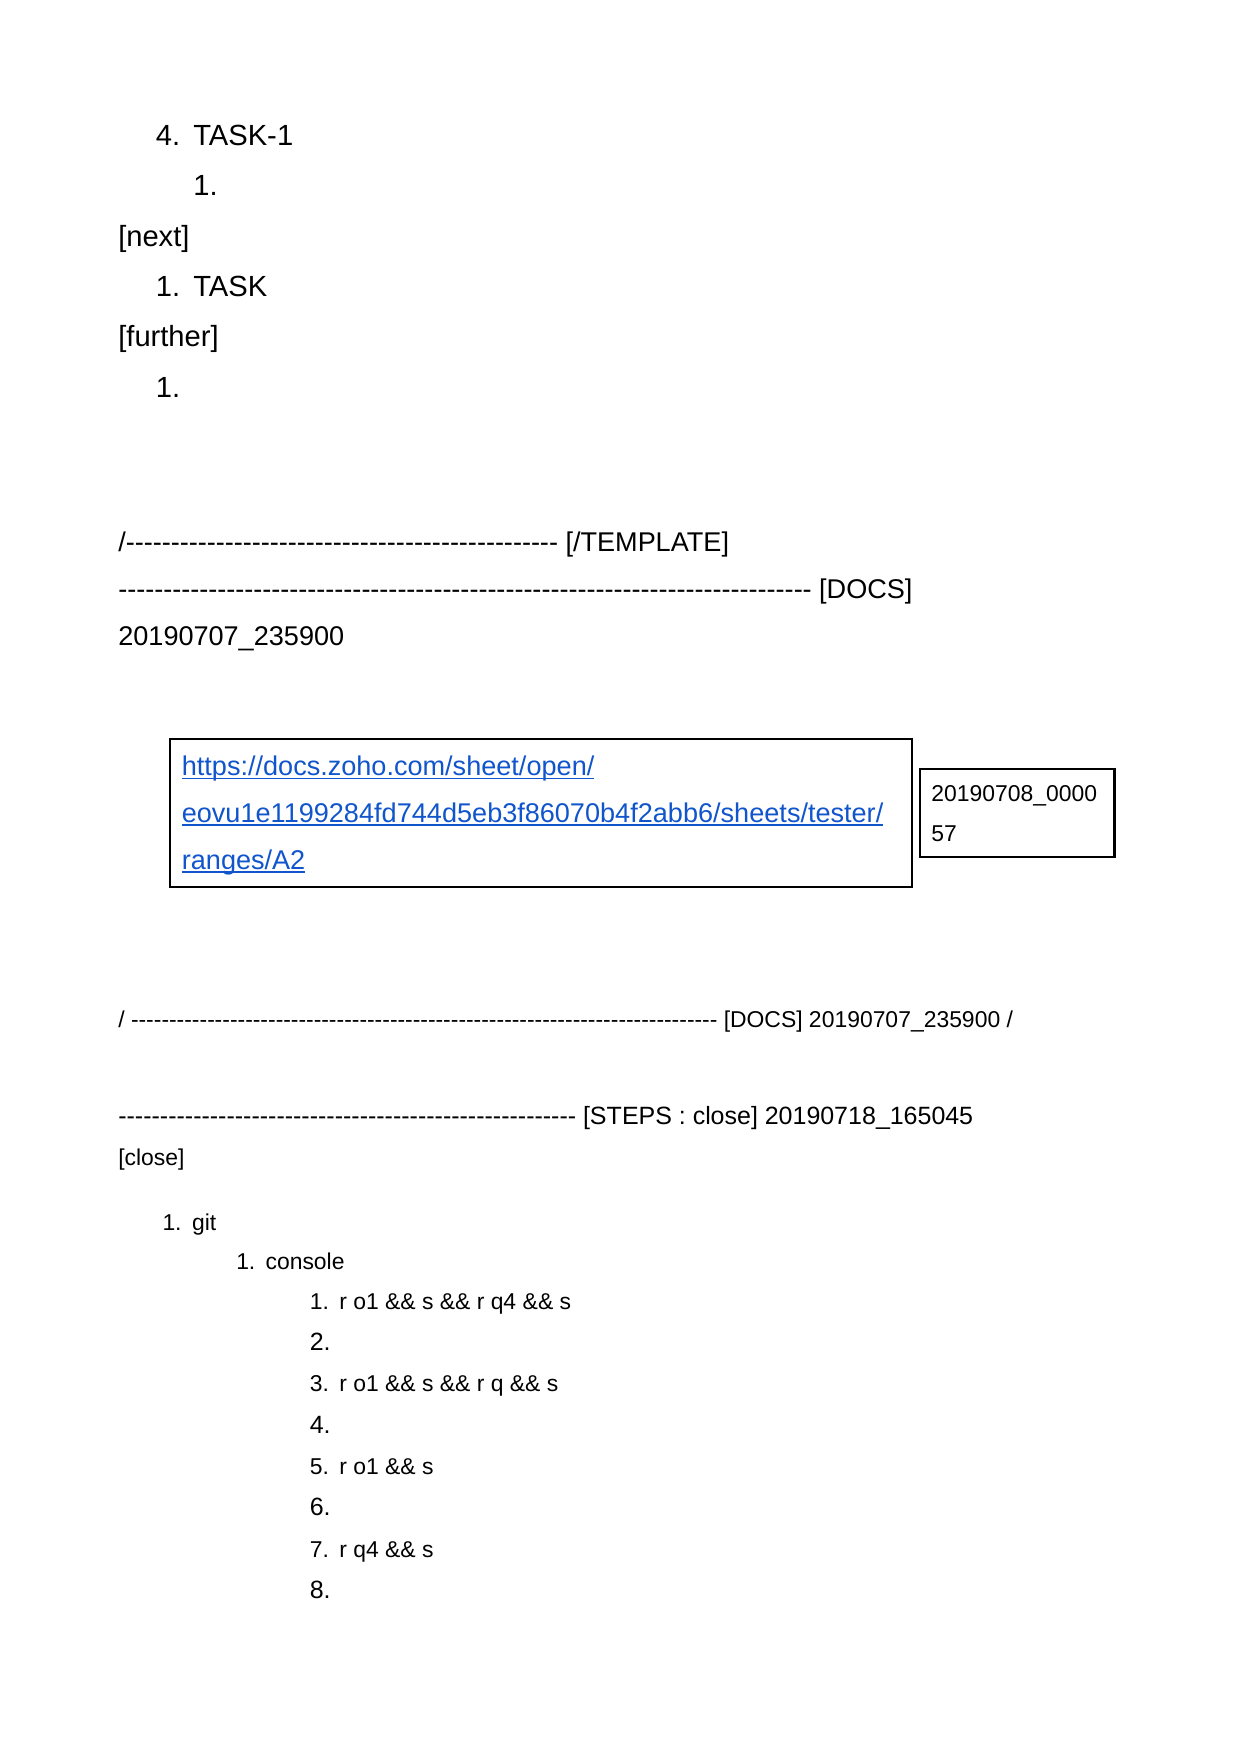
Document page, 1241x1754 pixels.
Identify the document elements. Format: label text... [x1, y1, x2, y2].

text /------------------------------------------------ [/TEMPLATE] [118, 526, 1122, 557]
table_header 20190708_000057 [916, 710, 1118, 916]
list TASK-1 [156, 118, 1122, 152]
table_header https://docs.zoho.com/sheet/open/eovu1e1199284fd744d5eb3f86070b4f2abb6/sheets/tester/ranges/A2 [166, 710, 916, 916]
text [next] [118, 219, 1122, 252]
list r o1 && s [309, 1453, 1122, 1479]
list r o1 && s && r q4 && s [309, 1288, 1122, 1314]
text ----------------------------------------------------------------------------- [DOCS] 20190707_235900 [118, 573, 1122, 651]
table_header [118, 710, 166, 916]
text ------------------------------------------------------- [STEPS : close] 20190718_165045 [118, 1101, 1122, 1130]
list git [162, 1209, 1122, 1235]
table_cell [118, 916, 166, 950]
text [further] [118, 319, 1122, 353]
list TASK [156, 269, 1122, 303]
table_cell [166, 916, 916, 950]
text / ----------------------------------------------------------------------------- [DOCS] 20190707_235900 / [118, 1006, 1122, 1032]
list r o1 && s && r q && s [309, 1370, 1122, 1397]
list console [236, 1248, 1122, 1274]
text [close] [118, 1144, 1122, 1171]
table_cell [916, 916, 1118, 950]
list r q4 && s [309, 1536, 1122, 1562]
